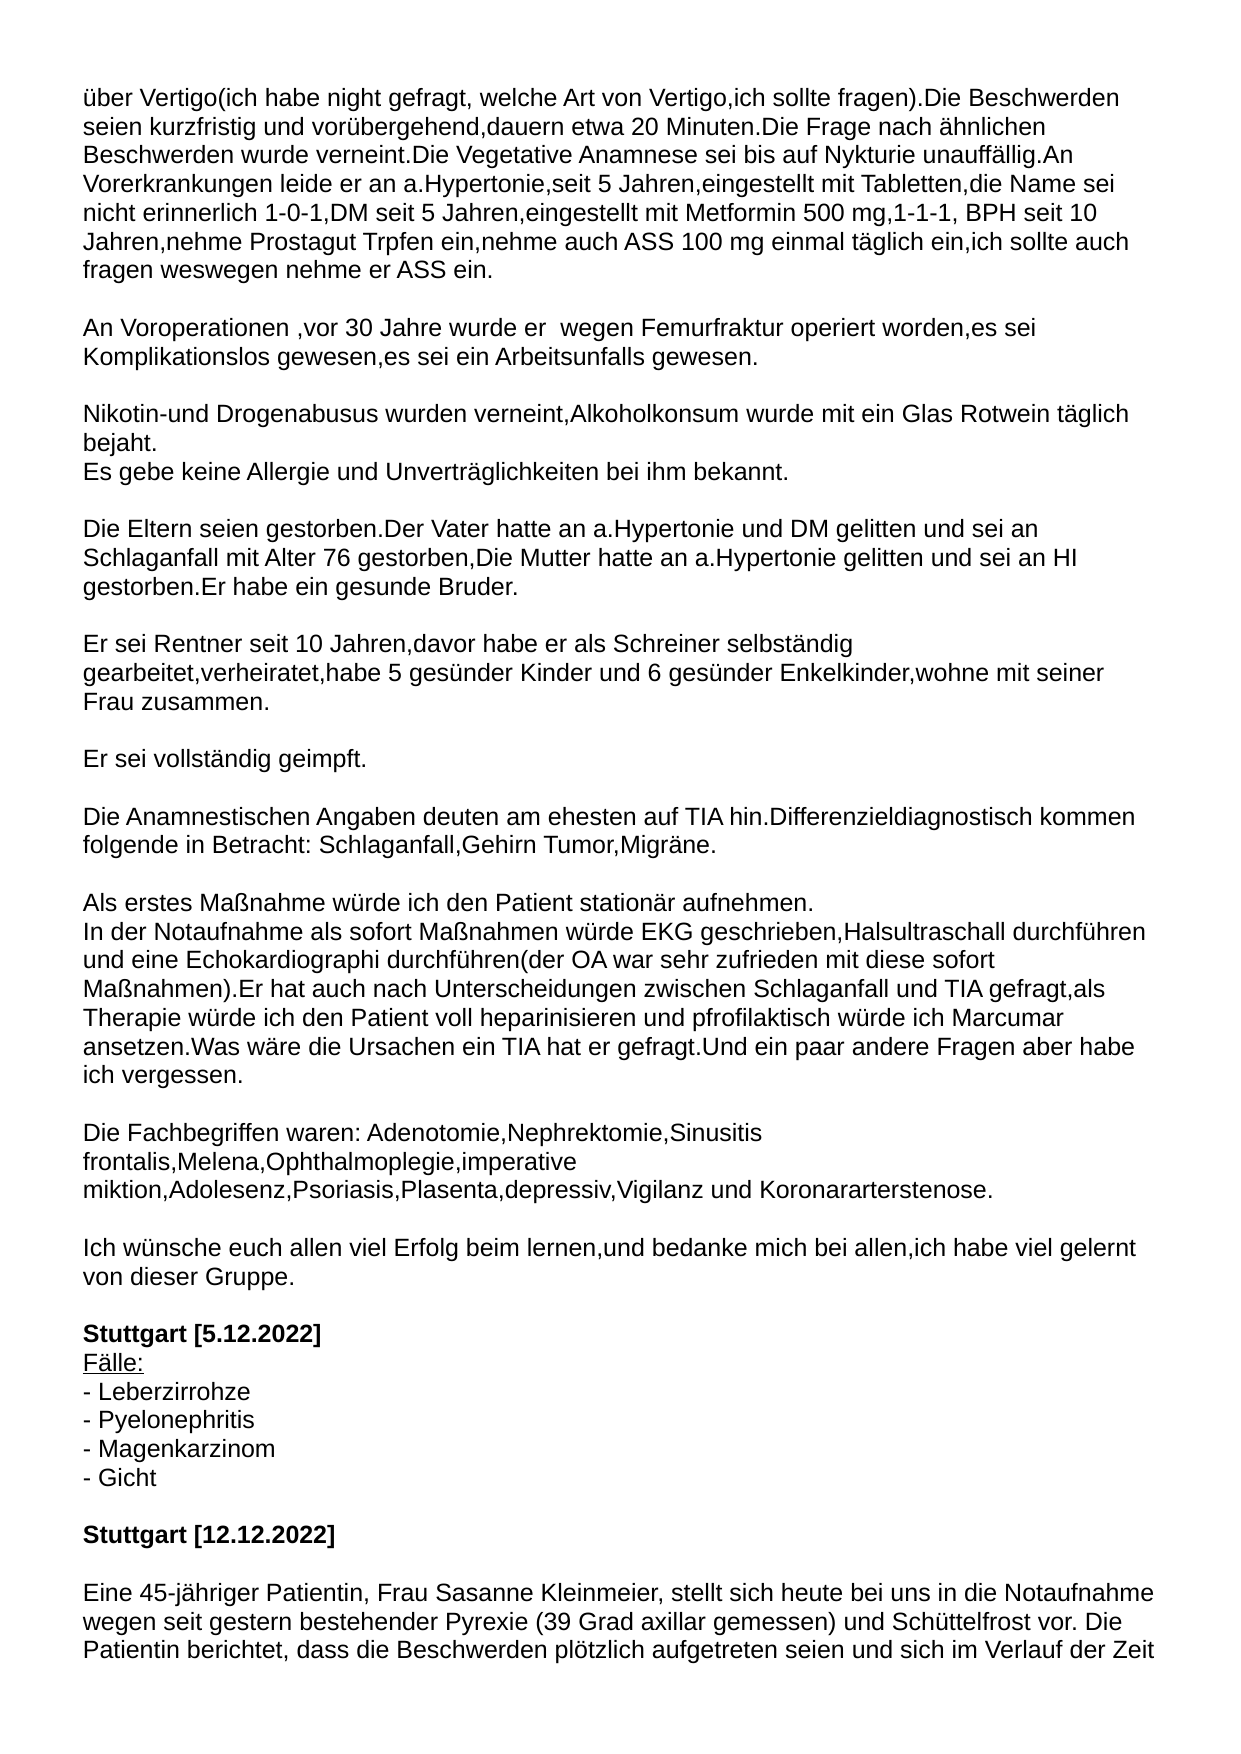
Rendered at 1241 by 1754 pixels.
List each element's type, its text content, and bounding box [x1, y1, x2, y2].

text Die Anamnestischen Angaben deuten am ehesten auf TIA hin.Differenzieldiagnostisch kommen folgende in Betracht: Schlaganfall,Gehirn Tumor,Migräne. [83, 801, 1157, 859]
text Er sei vollständig geimpft. [83, 744, 1157, 773]
text Es gebe keine Allergie und Unverträglichkeiten bei ihm bekannt. [83, 456, 1157, 485]
text Fälle: [83, 1348, 1157, 1376]
text - Magenkarzinom [83, 1434, 1157, 1463]
text über Vertigo(ich habe night gefragt, welche Art von Vertigo,ich sollte fragen).Die Beschwerden seien kurzfristig und vorübergehend,dauern etwa 20 Minuten.Die Frage nach ähnlichen Beschwerden wurde verneint.Die Vegetative Anamnese sei bis auf Nykturie unauffällig.An Vorerkrankungen leide er an a.Hypertonie,seit 5 Jahren,eingestellt mit Tabletten,die Name sei nicht erinnerlich 1-0-1,DM seit 5 Jahren,eingestellt mit Metformin 500 mg,1-1-1, BPH seit 10 Jahren,nehme Prostagut Trpfen ein,nehme auch ASS 100 mg einmal täglich ein,ich sollte auch fragen weswegen nehme er ASS ein. [83, 83, 1157, 284]
text Er sei Rentner seit 10 Jahren,davor habe er als Schreiner selbständig gearbeitet,verheiratet,habe 5 gesünder Kinder und 6 gesünder Enkelkinder,wohne mit seiner Frau zusammen. [83, 629, 1157, 715]
text Ich wünsche euch allen viel Erfolg beim lernen,und bedanke mich bei allen,ich habe viel gelernt von dieser Gruppe. [83, 1233, 1157, 1290]
text In der Notaufnahme als sofort Maßnahmen würde EKG geschrieben,Halsultraschall durchführen und eine Echokardiographi durchführen(der OA war sehr zufrieden mit diese sofort Maßnahmen).Er hat auch nach Unterscheidungen zwischen Schlaganfall und TIA gefragt,als Therapie würde ich den Patient voll heparinisieren und pfrofilaktisch würde ich Marcumar ansetzen.Was wäre die Ursachen ein TIA hat er gefragt.Und ein paar andere Fragen aber habe ich vergessen. [83, 916, 1157, 1089]
text Stuttgart [12.12.2022] [83, 1520, 1157, 1549]
text Die Eltern seien gestorben.Der Vater hatte an a.Hypertonie und DM gelitten und sei an Schlaganfall mit Alter 76 gestorben,Die Mutter hatte an a.Hypertonie gelitten und sei an HI gestorben.Er habe ein gesunde Bruder. [83, 514, 1157, 600]
text An Voroperationen ,vor 30 Jahre wurde er wegen Femurfraktur operiert worden,es sei Komplikationslos gewesen,es sei ein Arbeitsunfalls gewesen. [83, 313, 1157, 370]
text - Gicht [83, 1463, 1157, 1491]
text Stuttgart [5.12.2022] [83, 1319, 1157, 1348]
text Nikotin-und Drogenabusus wurden verneint,Alkoholkonsum wurde mit ein Glas Rotwein täglich bejaht. [83, 399, 1157, 456]
text - Pyelonephritis [83, 1405, 1157, 1434]
text - Leberzirrohze [83, 1376, 1157, 1405]
text Eine 45-jähriger Patientin, Frau Sasanne Kleinmeier, stellt sich heute bei uns in die Notaufnahme wegen seit gestern bestehender Pyrexie (39 Grad axillar gemessen) und Schüttelfrost vor. Die Patientin berichtet, dass die Beschwerden plötzlich aufgetreten seien und sich im Verlauf der Zeit [83, 1578, 1157, 1664]
text Als erstes Maßnahme würde ich den Patient stationär aufnehmen. [83, 888, 1157, 916]
text Die Fachbegriffen waren: Adenotomie,Nephrektomie,Sinusitis frontalis,Melena,Ophthalmoplegie,imperative miktion,Adolesenz,Psoriasis,Plasenta,depressiv,Vigilanz und Koronararterstenose. [83, 1118, 1157, 1204]
